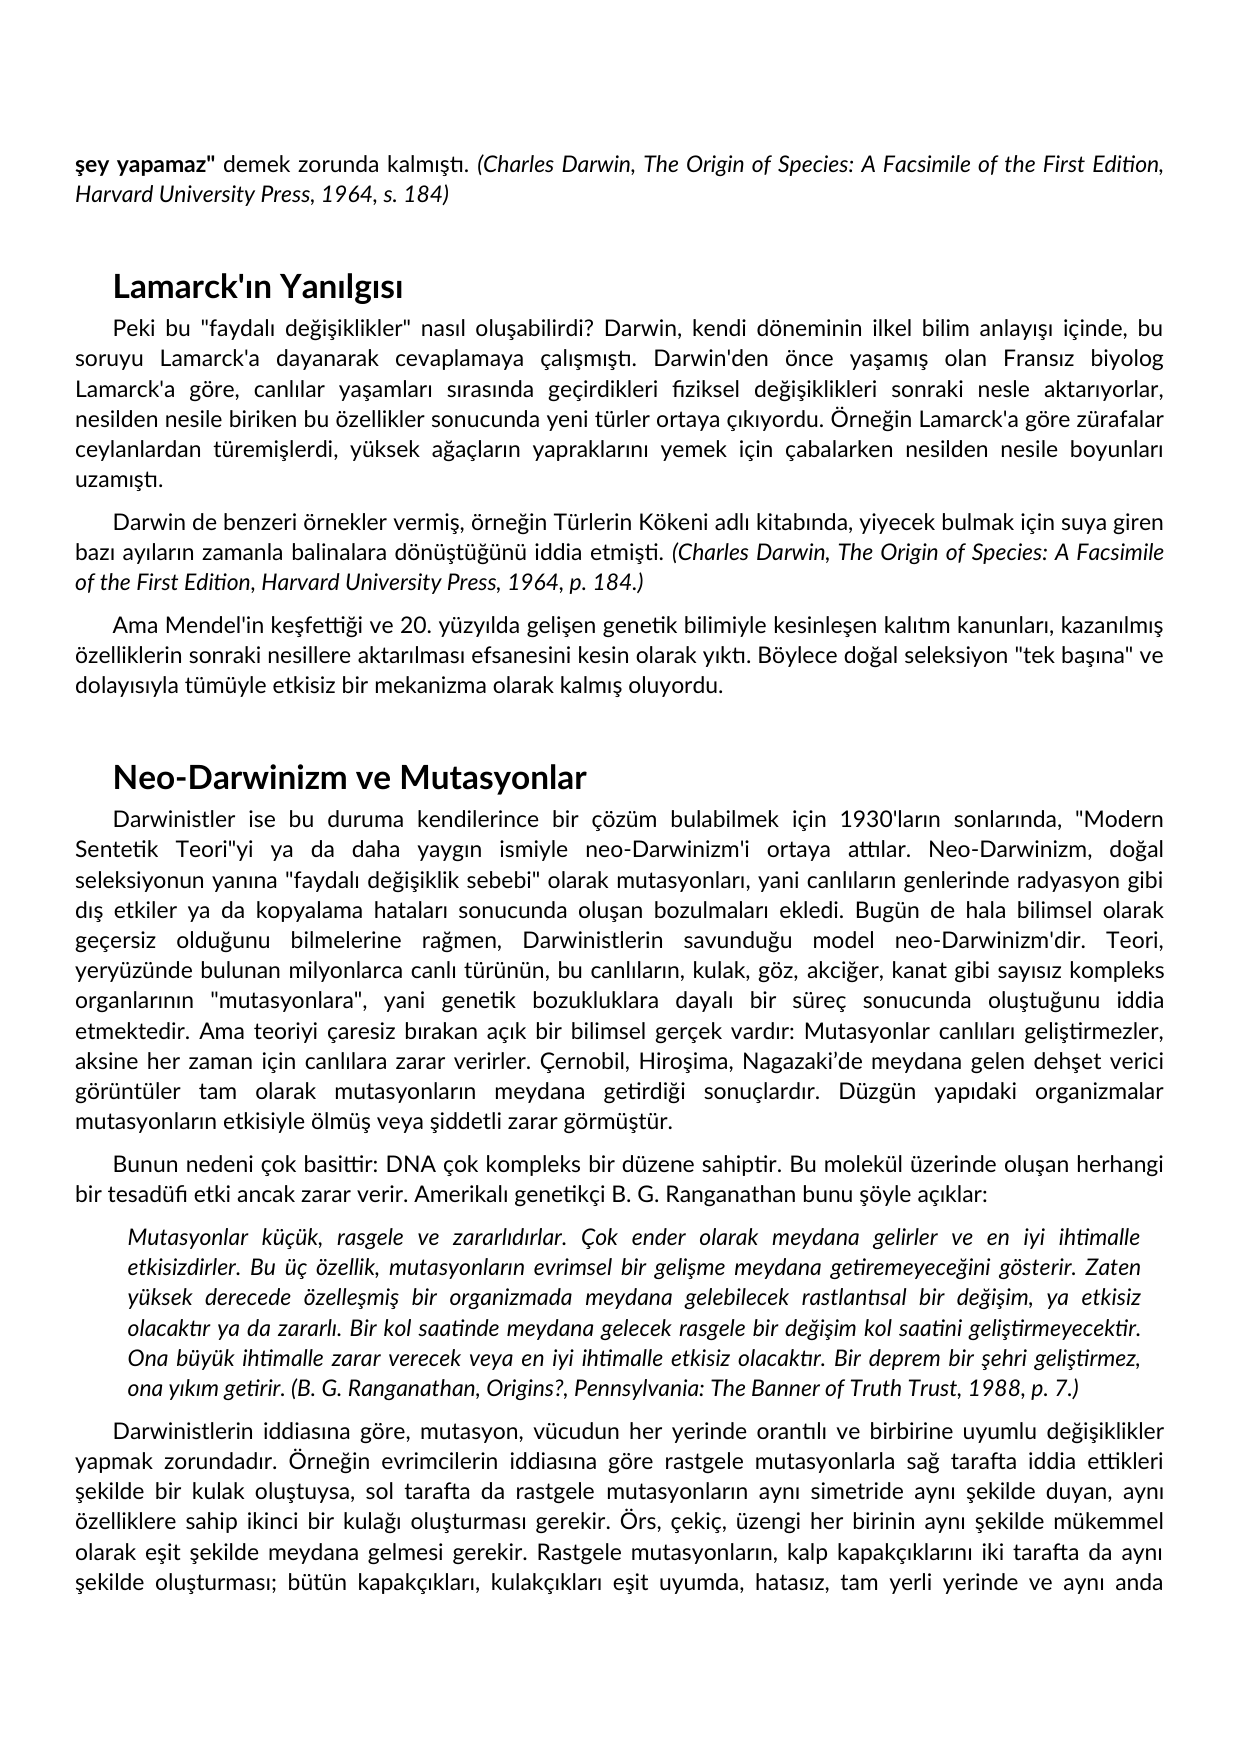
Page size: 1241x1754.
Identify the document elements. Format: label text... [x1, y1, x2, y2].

text Darwin de benzeri örnekler vermiş, örneğin Türlerin Kökeni adlı kitabında, yiyecek bulmak için suya giren bazı ayıların zamanla balinalara dönüştüğünü iddia etmişti. (Charles Darwin, The Origin of Species: A Facsimile of the First Edition, Harvard University Press, 1964, p. 184.) [75, 508, 1165, 596]
text Darwinistler ise bu duruma kendilerince bir çözüm bulabilmek için 1930'ların sonlarında, "Modern Sentetik Teori"yi ya da daha yaygın ismiyle neo-Darwinizm'i ortaya attılar. Neo-Darwinizm, doğal seleksiyonun yanına "faydalı değişiklik sebebi" olarak mutasyonları, yani canlıların genlerinde radyasyon gibi dış etkiler ya da kopyalama hataları sonucunda oluşan bozulmaları ekledi. Bugün de hala bilimsel olarak geçersiz olduğunu bilmelerine rağmen, Darwinistlerin savunduğu model neo-Darwinizm'dir. Teori, yeryüzünde bulunan milyonlarca canlı türünün, bu canlıların, kulak, göz, akciğer, kanat gibi sayısız kompleks organlarının "mutasyonlara", yani genetik bozukluklara dayalı bir süreç sonucunda oluştuğunu iddia etmektedir. Ama teoriyi çaresiz bırakan açık bir bilimsel gerçek vardır: Mutasyonlar canlıları geliştirmezler, aksine her zaman için canlılara zarar verirler. Çernobil, Hiroşima, Nagazaki’de meydana gelen dehşet verici görüntüler tam olarak mutasyonların meydana getirdiği sonuçlardır. Düzgün yapıdaki organizmalar mutasyonların etkisiyle ölmüş veya şiddetli zarar görmüştür. [75, 805, 1165, 1134]
text şey yapamaz" demek zorunda kalmıştı. (Charles Darwin, The Origin of Species: A Facsimile of the First Edition, Harvard University Press, 1964, s. 184) [75, 150, 1165, 208]
text Bunun nedeni çok basittir: DNA çok kompleks bir düzene sahiptir. Bu molekül üzerinde oluşan herhangi bir tesadüfi etki ancak zarar verir. Amerikalı genetikçi B. G. Ranganathan bunu şöyle açıklar: [75, 1150, 1165, 1207]
text Peki bu "faydalı değişiklikler" nasıl oluşabilirdi? Darwin, kendi döneminin ilkel bilim anlayışı içinde, bu soruyu Lamarck'a dayanarak cevaplamaya çalışmıştı. Darwin'den önce yaşamış olan Fransız biyolog Lamarck'a göre, canlılar yaşamları sırasında geçirdikleri fiziksel değişiklikleri sonraki nesle aktarıyorlar, nesilden nesile biriken bu özellikler sonucunda yeni türler ortaya çıkıyordu. Örneğin Lamarck'a göre zürafalar ceylanlardan türemişlerdi, yüksek ağaçların yapraklarını yemek için çabalarken nesilden nesile boyunları uzamıştı. [75, 314, 1165, 492]
subtitle Neo-Darwinizm ve Mutasyonlar [112, 757, 1165, 797]
subtitle Lamarck'ın Yanılgısı [112, 266, 1165, 306]
text Darwinistlerin iddiasına göre, mutasyon, vücudun her yerinde orantılı ve birbirine uyumlu değişiklikler yapmak zorundadır. Örneğin evrimcilerin iddiasına göre rastgele mutasyonlarla sağ tarafta iddia ettikleri şekilde bir kulak oluştuysa, sol tarafta da rastgele mutasyonların aynı simetride aynı şekilde duyan, aynı özelliklere sahip ikinci bir kulağı oluşturması gerekir. Örs, çekiç, üzengi her birinin aynı şekilde mükemmel olarak eşit şekilde meydana gelmesi gerekir. Rastgele mutasyonların, kalp kapakçıklarını iki tarafta da aynı şekilde oluşturması; bütün kapakçıkları, kulakçıkları eşit uyumda, hatasız, tam yerli yerinde ve aynı anda [75, 1416, 1165, 1595]
text Mutasyonlar küçük, rasgele ve zararlıdırlar. Çok ender olarak meydana gelirler ve en iyi ihtimalle etkisizdirler. Bu üç özellik, mutasyonların evrimsel bir gelişme meydana getiremeyeceğini gösterir. Zaten yüksek derecede özelleşmiş bir organizmada meydana gelebilecek rastlantısal bir değişim, ya etkisiz olacaktır ya da zararlı. Bir kol saatinde meydana gelecek rasgele bir değişim kol saatini geliştirmeyecektir. Ona büyük ihtimalle zarar verecek veya en iyi ihtimalle etkisiz olacaktır. Bir deprem bir şehri geliştirmez, ona yıkım getirir. (B. G. Ranganathan, Origins?, Pennsylvania: The Banner of Truth Trust, 1988, p. 7.) [127, 1223, 1143, 1401]
text Ama Mendel'in keşfettiği ve 20. yüzyılda gelişen genetik bilimiyle kesinleşen kalıtım kanunları, kazanılmış özelliklerin sonraki nesillere aktarılması efsanesini kesin olarak yıktı. Böylece doğal seleksiyon "tek başına" ve dolayısıyla tümüyle etkisiz bir mekanizma olarak kalmış oluyordu. [75, 611, 1165, 699]
